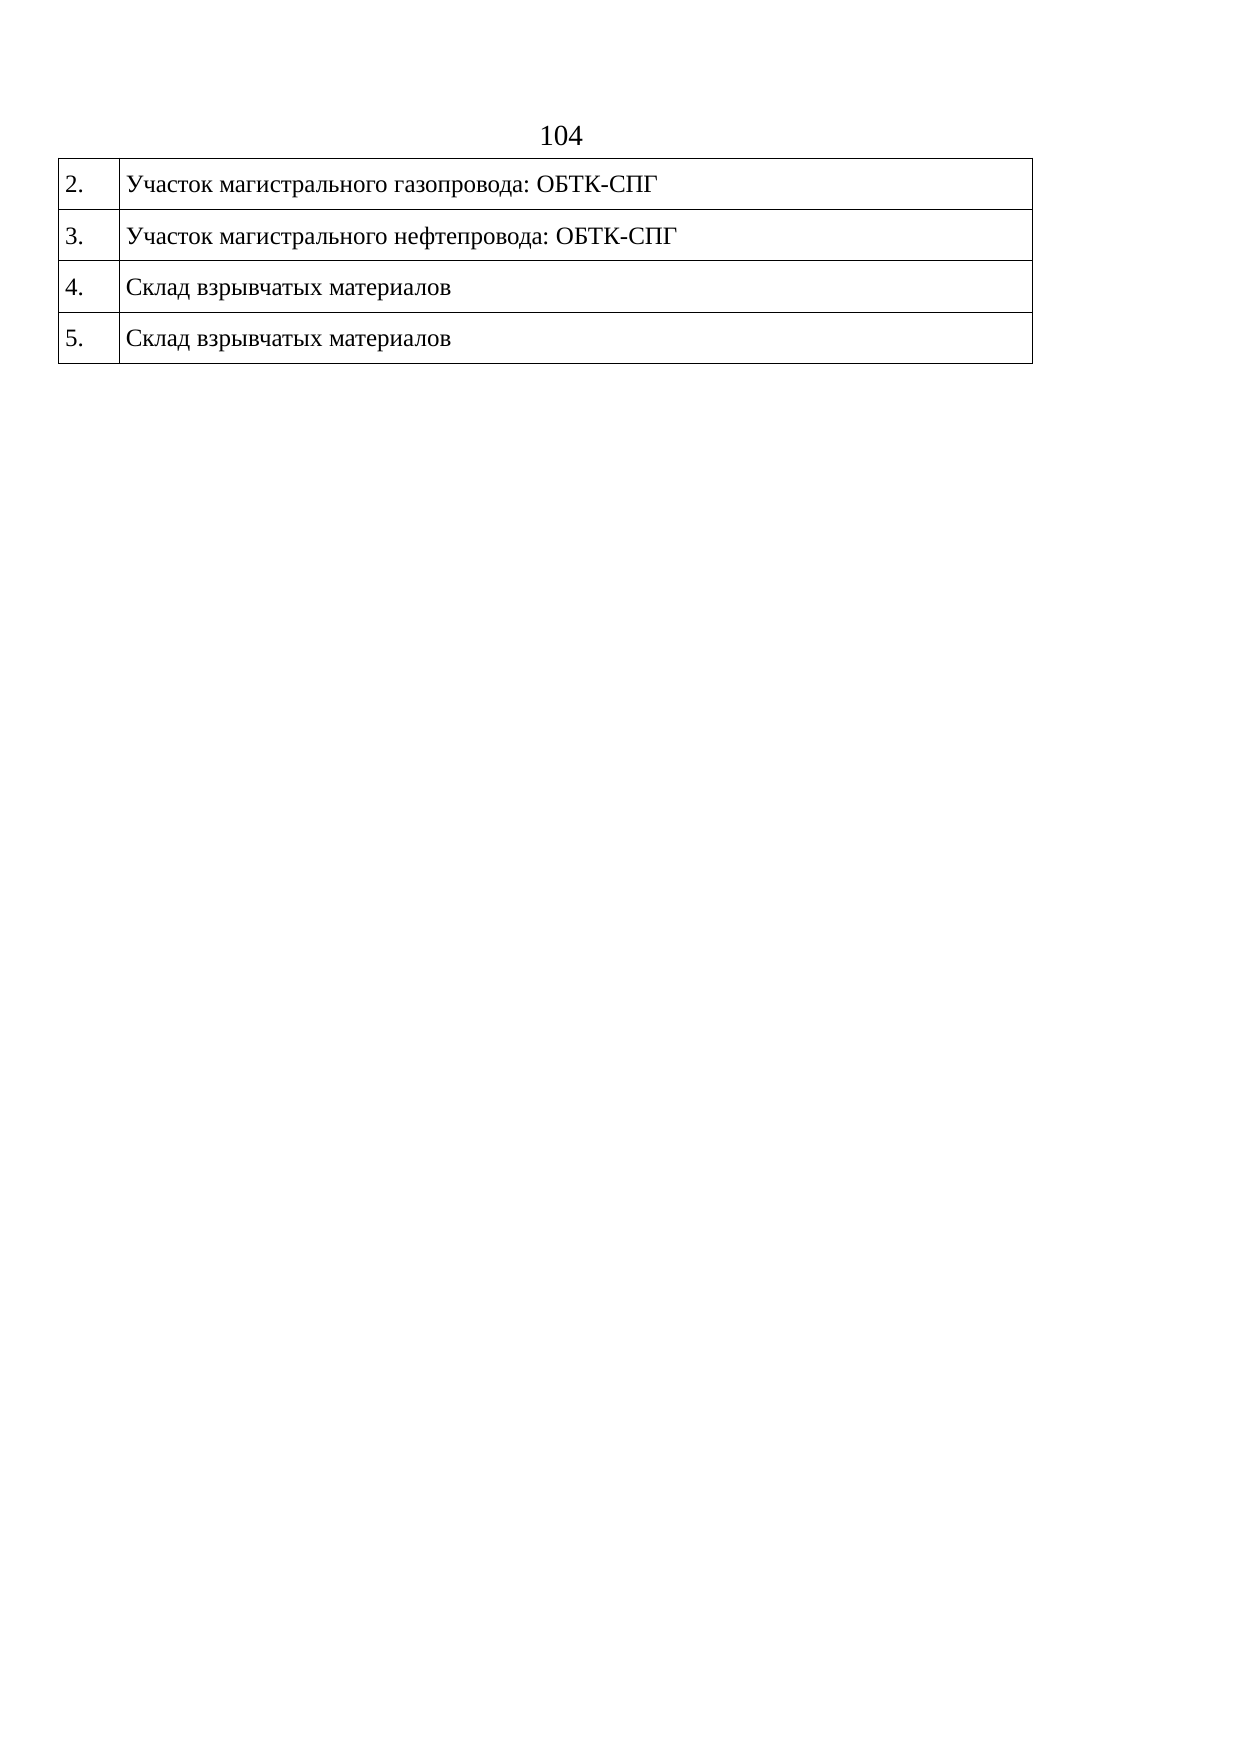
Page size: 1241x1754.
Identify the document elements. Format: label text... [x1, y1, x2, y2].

table_cell Участок магистрального нефтепровода: ОБТК-СПГ [120, 210, 1032, 260]
table_cell Склад взрывчатых материалов [120, 261, 1032, 312]
table_cell 3. [59, 210, 119, 260]
table_cell 5. [59, 313, 119, 363]
table_cell Склад взрывчатых материалов [120, 313, 1032, 363]
table_cell Участок магистрального газопровода: ОБТК-СПГ [120, 159, 1032, 209]
table_cell 2. [59, 159, 119, 209]
table_cell 4. [59, 261, 119, 312]
